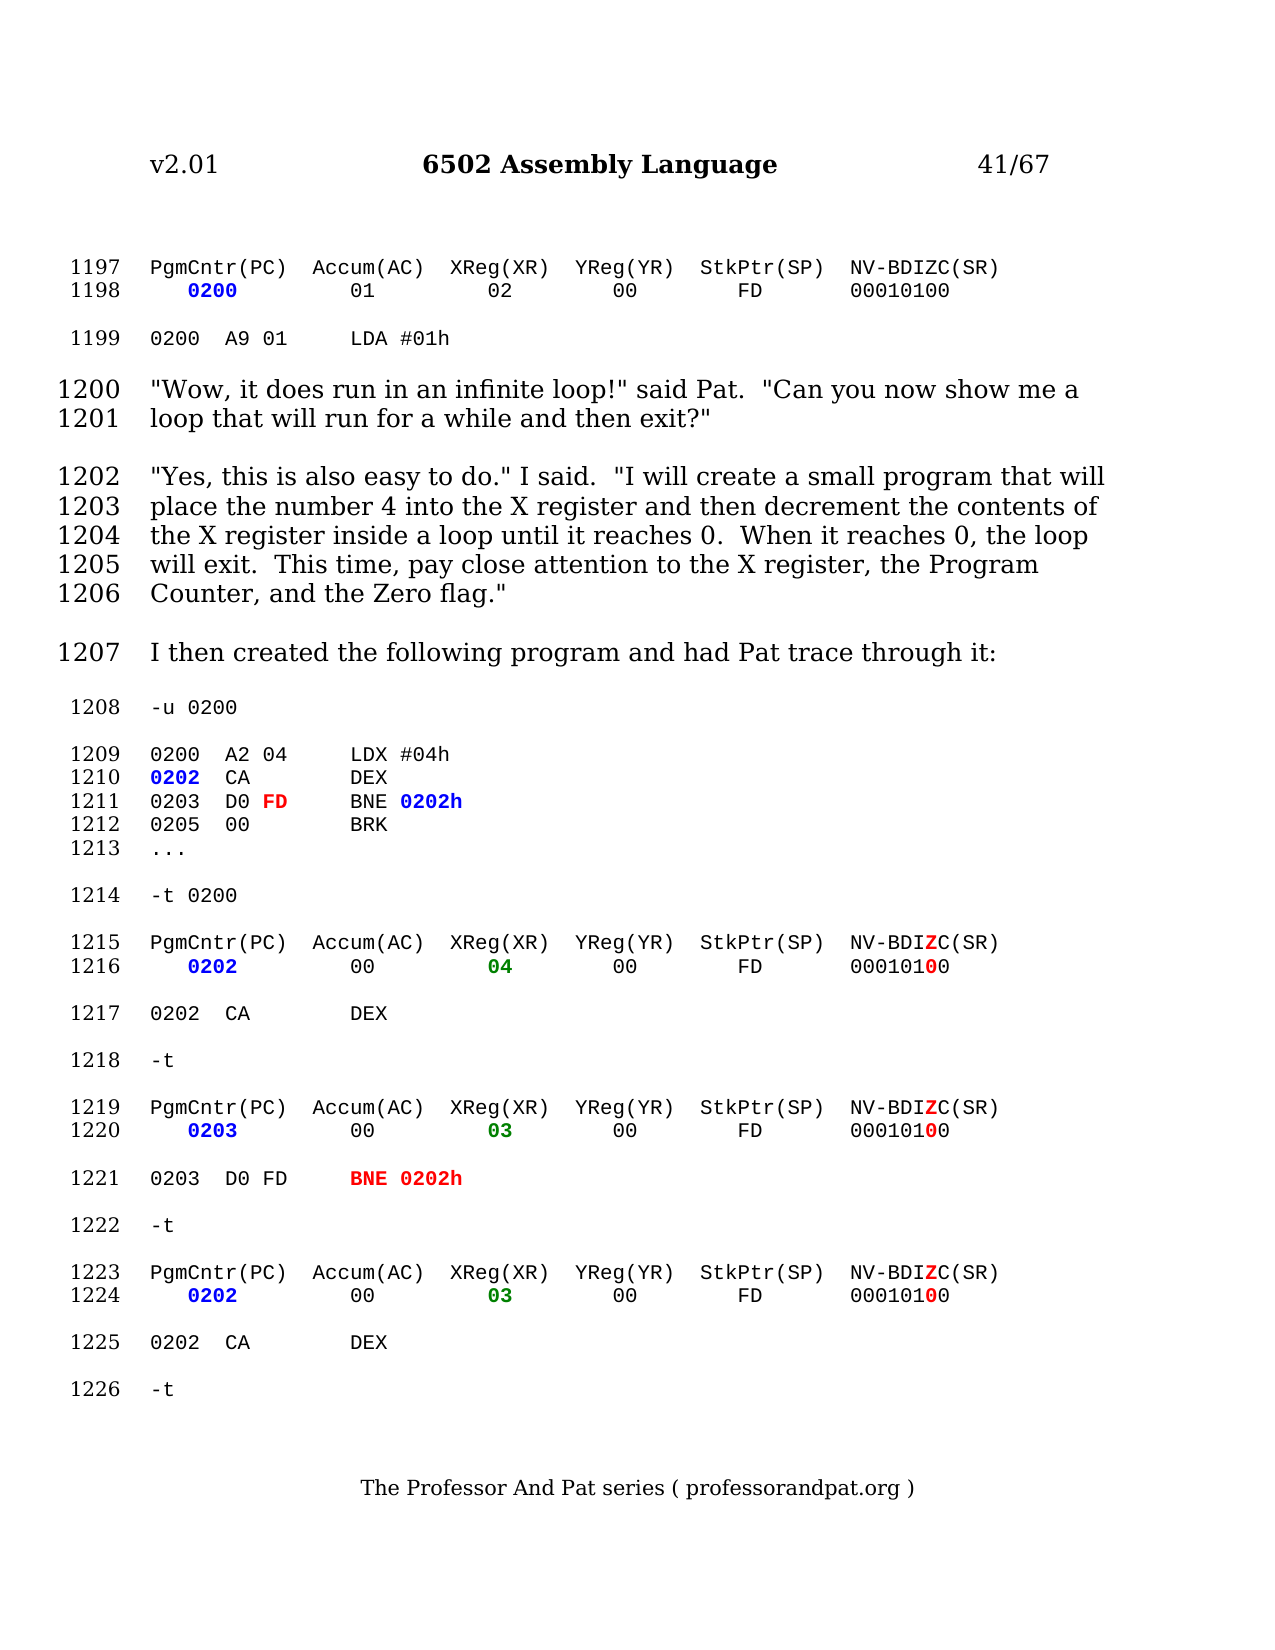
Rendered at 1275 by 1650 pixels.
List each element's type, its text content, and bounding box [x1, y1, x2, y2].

text 0202 CA DEX [150, 1003, 1125, 1026]
text 0203 00 03 00 FD 00010100 [150, 1121, 1125, 1144]
text -t [150, 1215, 1125, 1238]
text 0203 D0 FD BNE 0202h [150, 791, 1125, 814]
text PgmCntr(PC) Accum(AC) XReg(XR) YReg(YR) StkPtr(SP) NV-BDIZC(SR) [150, 257, 1125, 281]
text "Yes, this is also easy to do." I said. "I will create a small program that will place the number 4 into the X register and then decrement the contents of the X register inside a loop until it reaches 0. When it reaches 0, the loop will exit. This time, pay close attention to the X register, the Program Counter, and the Zero flag." [150, 463, 1125, 609]
text PgmCntr(PC) Accum(AC) XReg(XR) YReg(YR) StkPtr(SP) NV-BDIZC(SR) [150, 1097, 1125, 1121]
text 0202 00 03 00 FD 00010100 [150, 1285, 1125, 1309]
text 0202 CA DEX [150, 767, 1125, 791]
text -t 0200 [150, 885, 1125, 909]
text -t [150, 1379, 1125, 1403]
text PgmCntr(PC) Accum(AC) XReg(XR) YReg(YR) StkPtr(SP) NV-BDIZC(SR) [150, 1262, 1125, 1285]
text 0200 A9 01 LDA #01h [150, 328, 1125, 351]
text 0202 00 04 00 FD 00010100 [150, 956, 1125, 979]
text 0202 CA DEX [150, 1332, 1125, 1356]
text 0200 01 02 00 FD 00010100 [150, 281, 1125, 304]
text 0203 D0 FD BNE 0202h [150, 1168, 1125, 1191]
text I then created the following program and had Pat trace through it: [150, 638, 1125, 667]
text ... [150, 838, 1125, 862]
text 0200 A2 04 LDX #04h [150, 744, 1125, 767]
text PgmCntr(PC) Accum(AC) XReg(XR) YReg(YR) StkPtr(SP) NV-BDIZC(SR) [150, 932, 1125, 956]
text 0205 00 BRK [150, 814, 1125, 838]
text "Wow, it does run in an infinite loop!" said Pat. "Can you now show me a loop that will run for a while and then exit?" [150, 375, 1125, 433]
text -u 0200 [150, 697, 1125, 720]
text -t [150, 1050, 1125, 1073]
